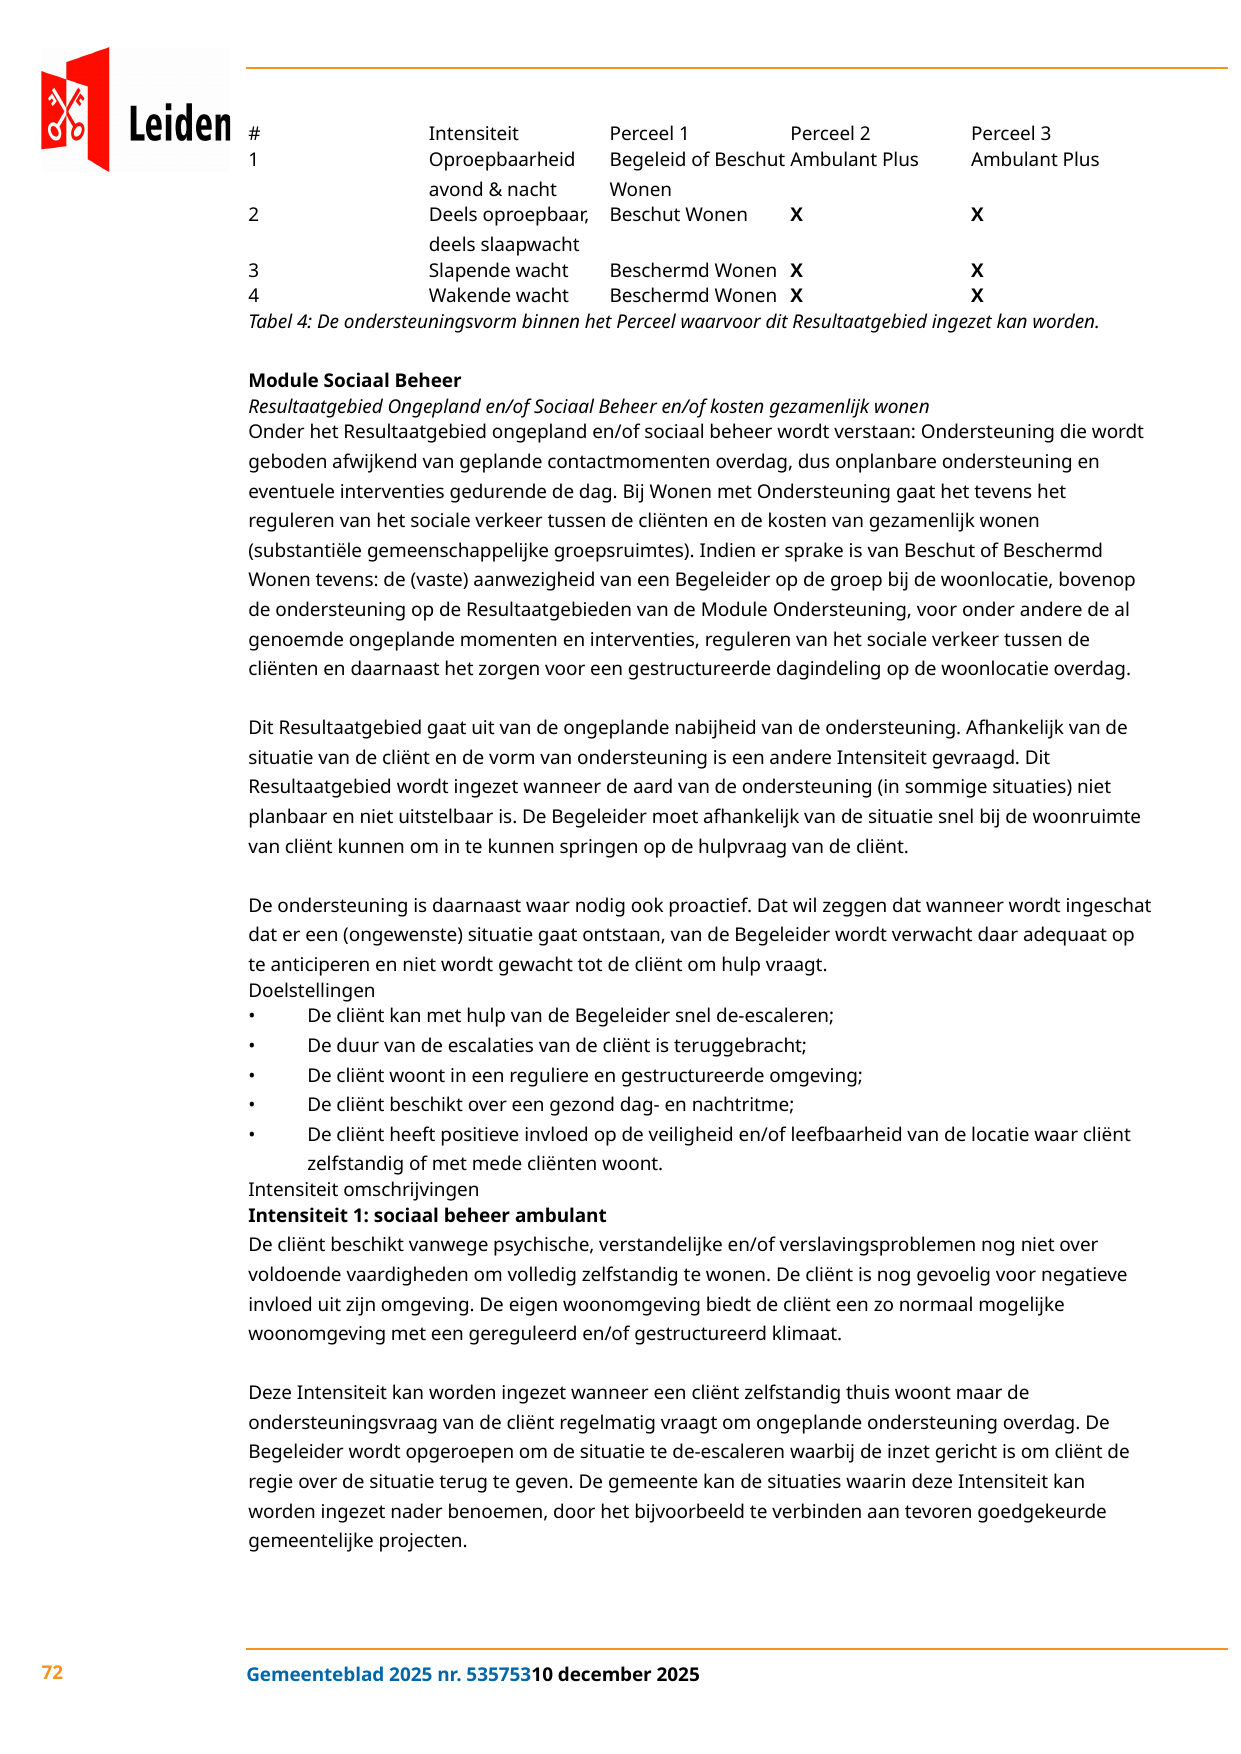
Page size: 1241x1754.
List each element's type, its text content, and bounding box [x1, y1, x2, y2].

table_cell X [790, 283, 971, 308]
table_cell Slapende wacht [429, 257, 609, 283]
table_cell Resultaatgebied Ongepland en/of Sociaal Beheer en/of kosten gezamenlijk wonen [248, 393, 1152, 419]
table_header Perceel 1 [609, 121, 790, 146]
table_header Intensiteit [429, 121, 609, 146]
table_cell X [971, 202, 1152, 257]
table_cell Ambulant Plus [971, 146, 1152, 202]
table_cell Beschut Wonen [609, 202, 790, 257]
table_cell 3 [248, 257, 429, 283]
table_cell Oproepbaarheid avond & nacht [429, 146, 609, 202]
table_cell X [971, 283, 1152, 308]
table_cell Beschermd Wonen [609, 283, 790, 308]
table_cell Onder het Resultaatgebied ongepland en/of sociaal beheer wordt verstaan: Ondersteuning die wordt geboden afwijkend van geplande contactmomenten overdag, dus onplanbare ondersteuning en eventuele interventies gedurende de dag. Bij Wonen met Ondersteuning gaat het tevens het reguleren van het sociale verkeer tussen de cliënten en de kosten van gezamenlijk wonen (substantiële gemeenschappelijke groepsruimtes). Indien er sprake is van Beschut of Beschermd Wonen tevens: de (vaste) aanwezigheid van een Begeleider op de groep bij de woonlocatie, bovenop de ondersteuning op de Resultaatgebieden van de Module Ondersteuning, voor onder andere de al genoemde ongeplande momenten en interventies, reguleren van het sociale verkeer tussen de cliënten en daarnaast het zorgen voor een gestructureerde dagindeling op de woonlocatie overdag. Dit Resultaatgebied gaat uit van de ongeplande nabijheid van de ondersteuning. Afhankelijk van de situatie van de cliënt en de vorm van ondersteuning is een andere Intensiteit gevraagd. Dit Resultaatgebied wordt ingezet wanneer de aard van de ondersteuning (in sommige situaties) niet planbaar en niet uitstelbaar is. De Begeleider moet afhankelijk van de situatie snel bij de woonruimte van cliënt kunnen om in te kunnen springen op de hulpvraag van de cliënt. De ondersteuning is daarnaast waar nodig ook proactief. Dat wil zeggen dat wanneer wordt ingeschat dat er een (ongewenste) situatie gaat ontstaan, van de Begeleider wordt verwacht daar adequaat op te anticiperen en niet wordt gewacht tot de cliënt om hulp vraagt. [248, 419, 1152, 977]
table_cell 4 [248, 283, 429, 308]
table_cell 1 [248, 146, 429, 202]
table_cell Intensiteit omschrijvingen [248, 1176, 1152, 1202]
table_cell Deels oproepbaar, deels slaapwacht [429, 202, 609, 257]
table_header Module Sociaal Beheer [248, 367, 1152, 393]
table_cell [248, 95, 1152, 121]
table_cell X [971, 257, 1152, 283]
table_cell 2 [248, 202, 429, 257]
table_cell De cliënt kan met hulp van de Begeleider snel de-escaleren; De duur van de escalaties van de cliënt is teruggebracht; De cliënt woont in een reguliere en gestructureerde omgeving; De cliënt beschikt over een gezond dag- en nachtritme; De cliënt heeft positieve invloed op de veiligheid en/of leefbaarheid van de locatie waar cliënt zelfstandig of met mede cliënten woont. [248, 1003, 1152, 1176]
table_cell X [790, 257, 971, 283]
table_cell Intensiteit 1: sociaal beheer ambulant De cliënt beschikt vanwege psychische, verstandelijke en/of verslavingsproblemen nog niet over voldoende vaardigheden om volledig zelfstandig te wonen. De cliënt is nog gevoelig voor negatieve invloed uit zijn omgeving. De eigen woonomgeving biedt de cliënt een zo normaal mogelijke woonomgeving met een gereguleerd en/of gestructureerd klimaat. Deze Intensiteit kan worden ingezet wanneer een cliënt zelfstandig thuis woont maar de ondersteuningsvraag van de cliënt regelmatig vraagt om ongeplande ondersteuning overdag. De Begeleider wordt opgeroepen om de situatie te de-escaleren waarbij de inzet gericht is om cliënt de regie over de situatie terug te geven. De gemeente kan de situaties waarin deze Intensiteit kan worden ingezet nader benoemen, door het bijvoorbeeld te verbinden aan tevoren goedgekeurde gemeentelijke projecten. [248, 1202, 1152, 1583]
table_cell Ambulant Plus [790, 146, 971, 202]
table_cell Doelstellingen [248, 977, 1152, 1003]
table_header Perceel 2 [790, 121, 971, 146]
table_cell Begeleid of Beschut Wonen [609, 146, 790, 202]
table_cell Beschermd Wonen [609, 257, 790, 283]
picture [41, 47, 231, 172]
table_cell X [790, 202, 971, 257]
table_cell Wakende wacht [429, 283, 609, 308]
table_cell Tabel 4: De ondersteuningsvorm binnen het Perceel waarvoor dit Resultaatgebied ingezet kan worden. [248, 308, 1152, 334]
table_header # [248, 121, 429, 146]
table_header Perceel 3 [971, 121, 1152, 146]
